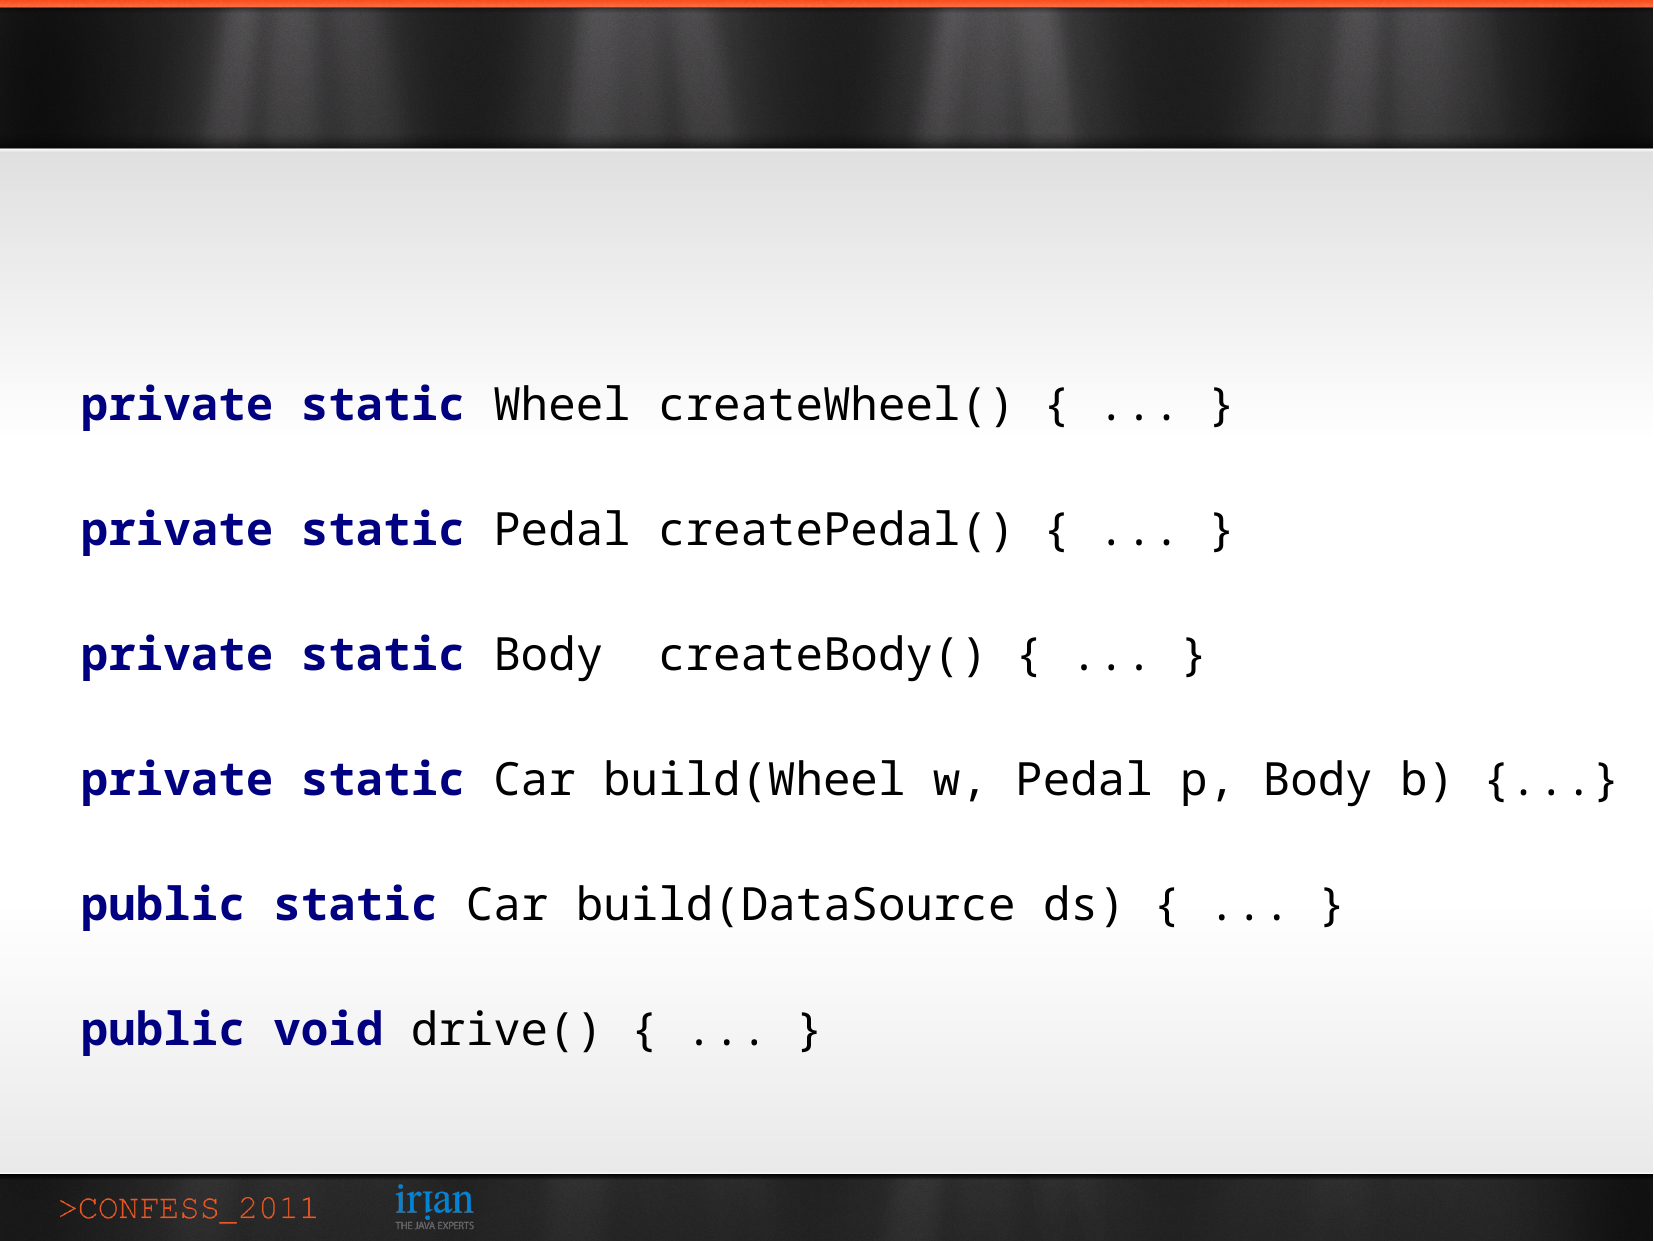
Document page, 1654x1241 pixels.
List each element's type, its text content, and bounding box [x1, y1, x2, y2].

picture [0, 0, 1653, 1241]
subtitle private static Wheel createWheel() { ... } private static Pedal createPedal() { ... } private static Body createBody() { ... } private static Car build(Wheel w, Pedal p, Body b) {...} public static Car build(DataSource ds) { ... } public void drive() { ... } [80, 305, 1653, 1125]
